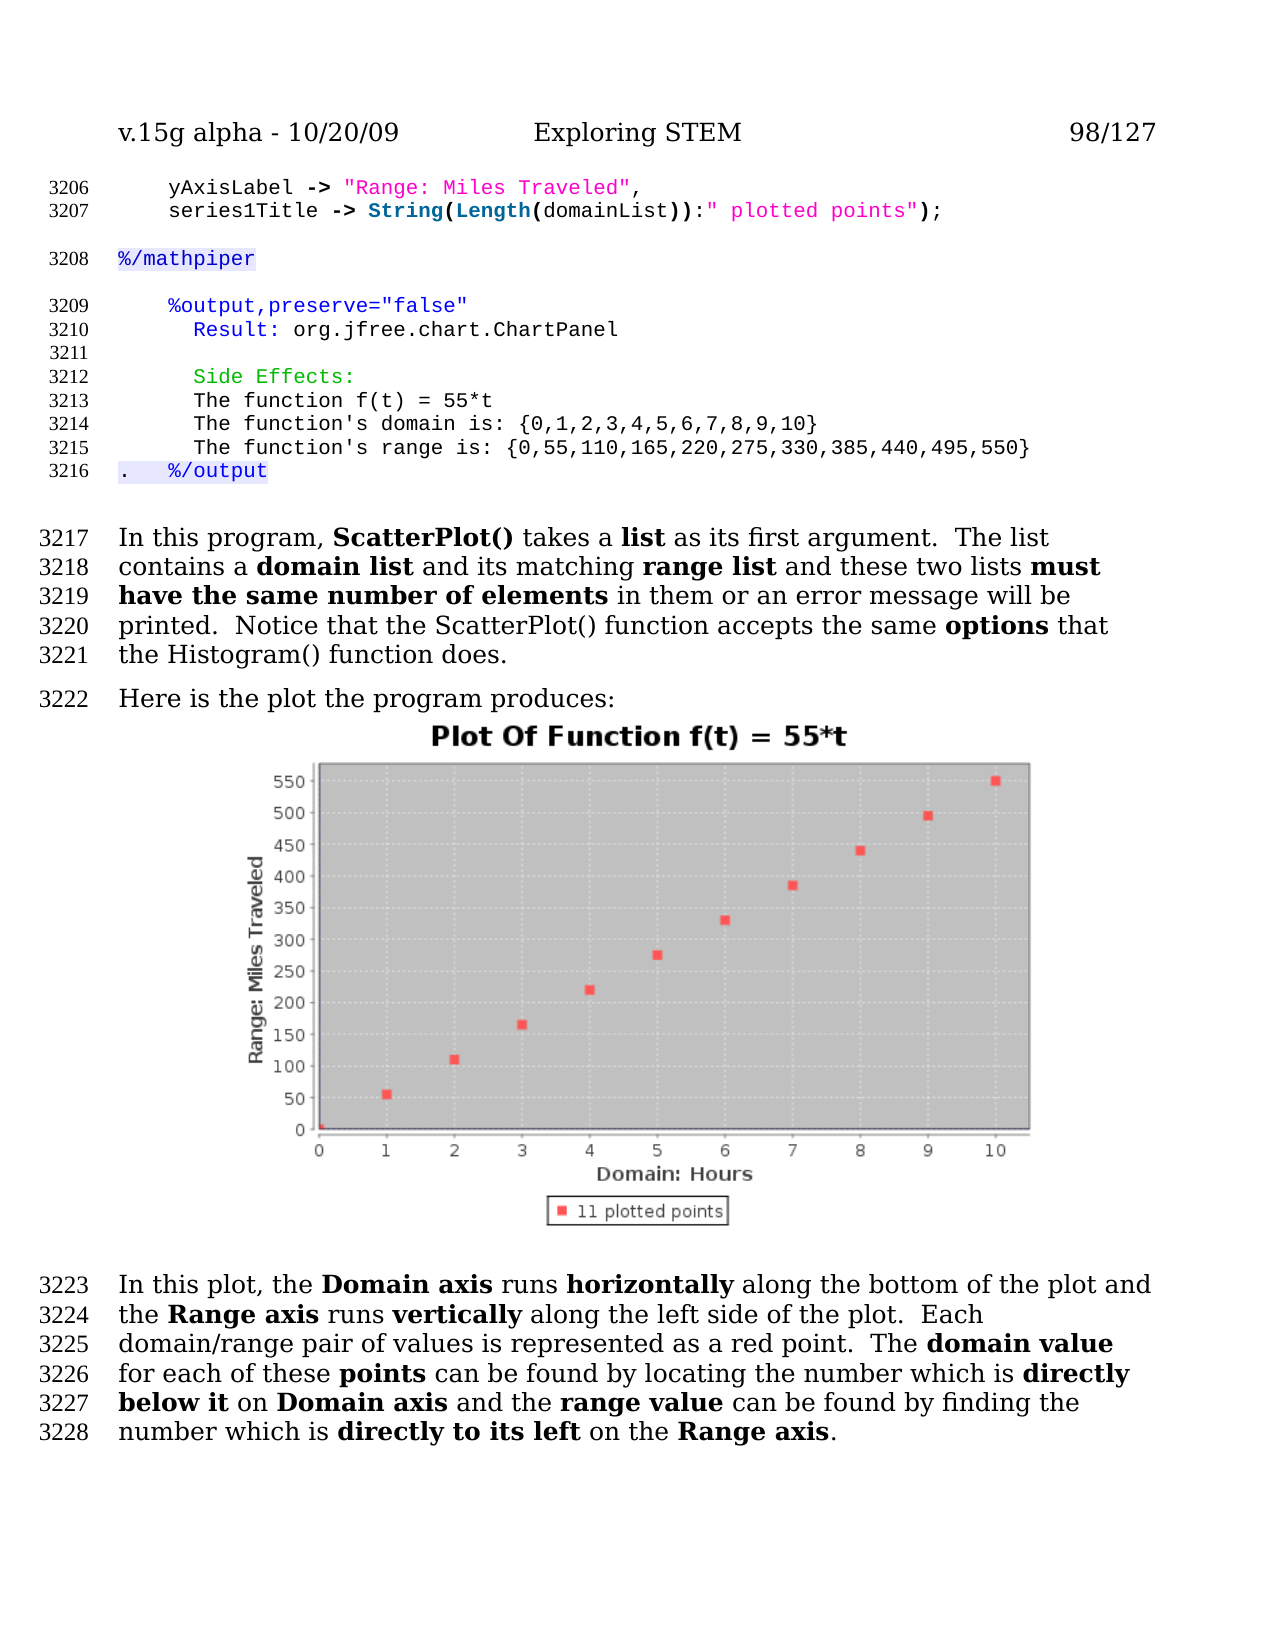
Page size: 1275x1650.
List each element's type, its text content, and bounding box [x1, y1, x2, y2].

text Result: org.jfree.chart.ChartPanel [118, 319, 1157, 342]
text yAxisLabel -> "Range: Miles Traveled", [118, 177, 1157, 200]
text Here is the plot the program produces: [118, 684, 1157, 713]
text The function's domain is: {0,1,2,3,4,5,6,7,8,9,10} [118, 413, 1157, 437]
text %/mathpiper [118, 248, 1157, 271]
text %output,preserve="false" [118, 295, 1157, 319]
text . %/output [118, 461, 1157, 484]
text In this plot, the Domain axis runs horizontally along the bottom of the plot and the Range axis runs vertically along the left side of the plot. Each domain/range pair of values is represented as a red point. The domain value for each of these points can be found by locating the number which is directly below it on Domain axis and the range value can be found by finding the number which is directly to its left on the Range axis. [118, 1270, 1157, 1447]
picture [230, 719, 1046, 1227]
text The function's range is: {0,55,110,165,220,275,330,385,440,495,550} [118, 437, 1157, 461]
text Side Effects: [118, 366, 1157, 389]
text In this program, ScatterPlot() takes a list as its first argument. The list contains a domain list and its matching range list and these two lists must have the same number of elements in them or an error message will be printed. Notice that the ScatterPlot() function accepts the same options that the Histogram() function does. [118, 523, 1157, 669]
text The function f(t) = 55*t [118, 389, 1157, 413]
text series1Title -> String(Length(domainList)):" plotted points"); [118, 200, 1157, 224]
